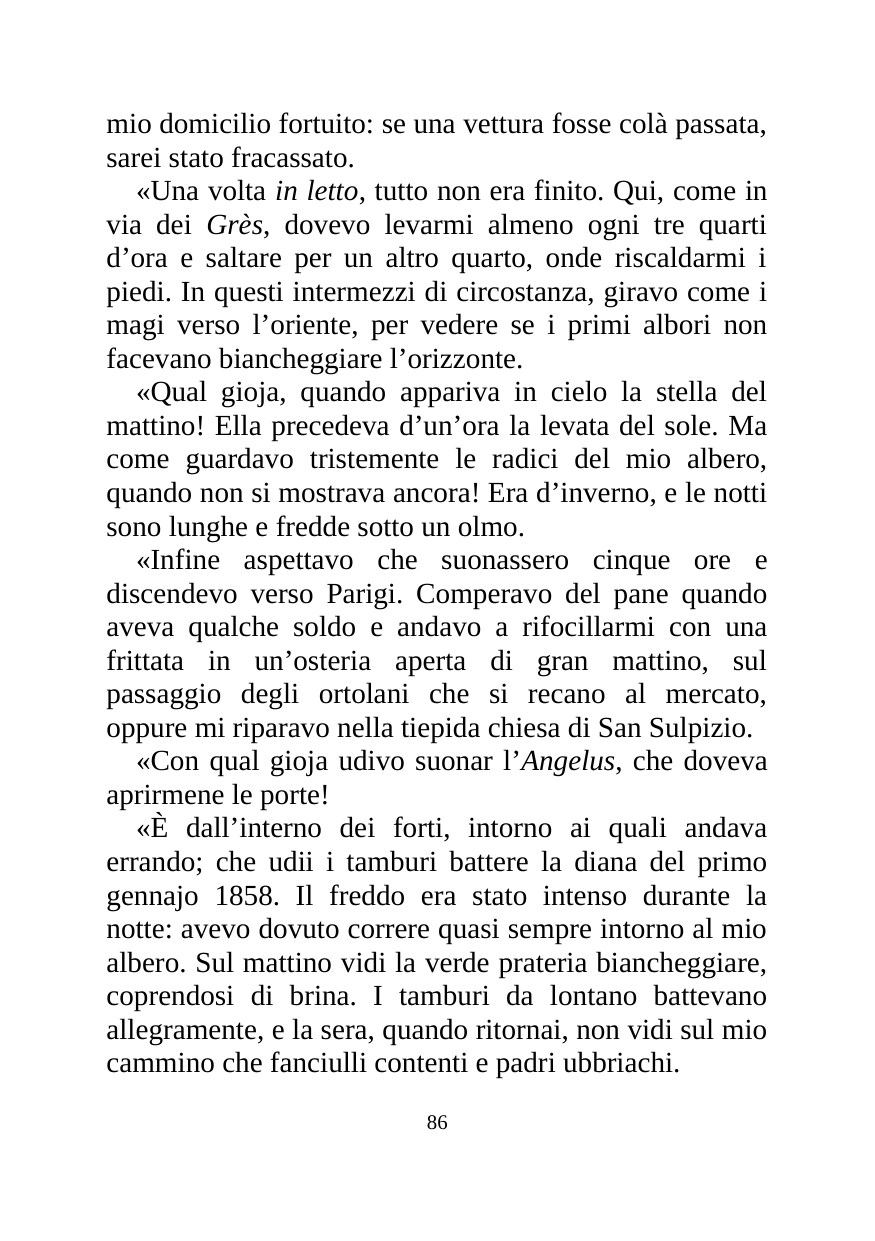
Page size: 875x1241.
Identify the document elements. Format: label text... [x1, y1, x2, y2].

text «Infine aspettavo che suonassero cinque ore e discendevo verso Parigi. Comperavo del pane quando aveva qualche soldo e andavo a rifocillarmi con una frittata in un’osteria aperta di gran mattino, sul passaggio degli ortolani che si recano al mercato, oppure mi riparavo nella tiepida chiesa di San Sulpizio. [106, 542, 768, 743]
text «Qual gioja, quando appariva in cielo la stella del mattino! Ella precedeva d’un’ora la levata del sole. Ma come guardavo tristemente le radici del mio albero, quando non si mostrava ancora! Era d’inverno, e le notti sono lunghe e fredde sotto un olmo. [106, 374, 768, 542]
text «È dall’interno dei forti, intorno ai quali andava errando; che udii i tamburi battere la diana del primo gennajo 1858. Il freddo era stato intenso durante la notte: avevo dovuto correre quasi sempre intorno al mio albero. Sul mattino vidi la verde prateria biancheggiare, coprendosi di brina. I tamburi da lontano battevano allegramente, e la sera, quando ritornai, non vidi sul mio cammino che fanciulli contenti e padri ubbriachi. [106, 811, 768, 1079]
text mio domicilio fortuito: se una vettura fosse colà passata, sarei stato fracassato. [106, 106, 768, 173]
text «Con qual gioja udivo suonar l’Angelus, che doveva aprirmene le porte! [106, 743, 768, 811]
text «Una volta in letto, tutto non era finito. Qui, come in via dei Grès, dovevo levarmi almeno ogni tre quarti d’ora e saltare per un altro quarto, onde riscaldarmi i piedi. In questi intermezzi di circostanza, giravo come i magi verso l’oriente, per vedere se i primi albori non facevano biancheggiare l’orizzonte. [106, 173, 768, 374]
